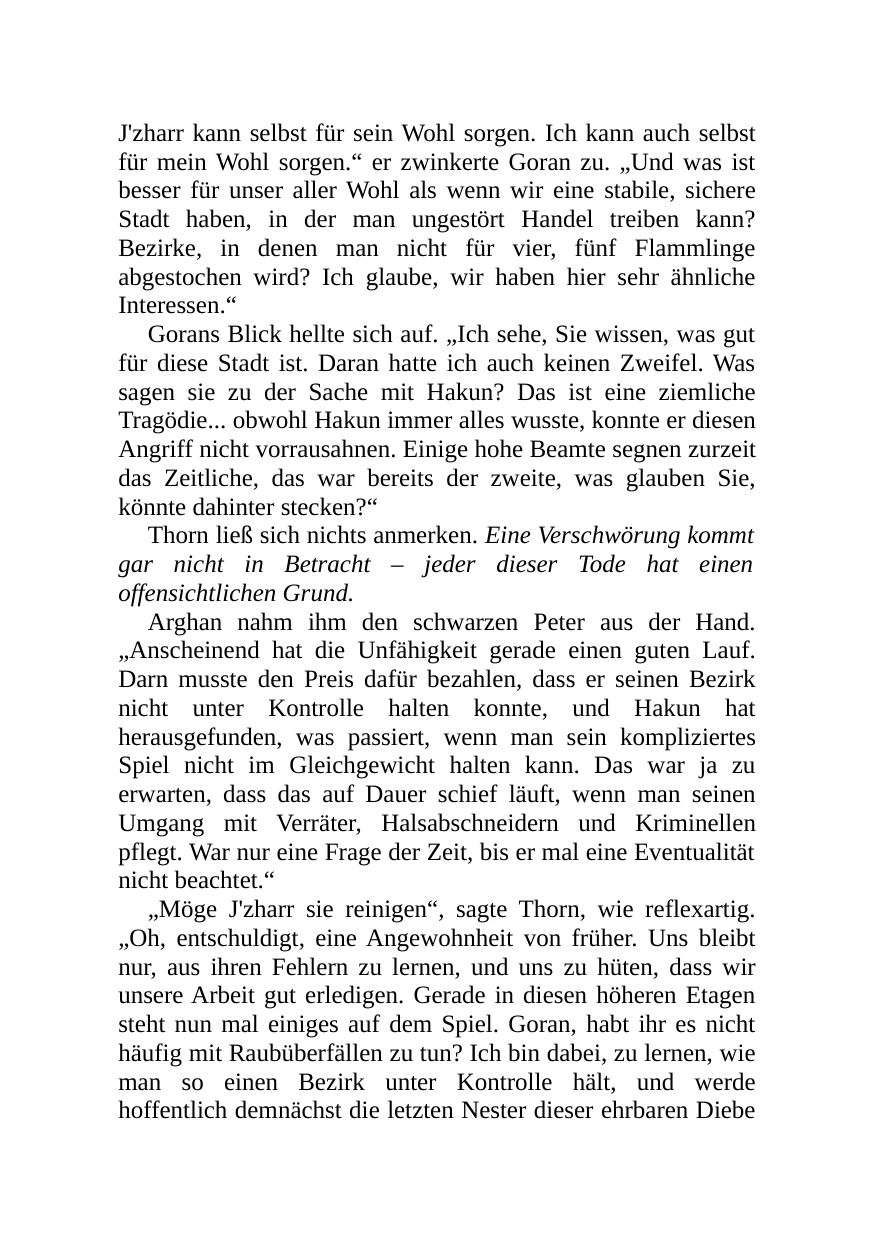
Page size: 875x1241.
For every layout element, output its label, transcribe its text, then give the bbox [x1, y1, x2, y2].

text Gorans Blick hellte sich auf. „Ich sehe, Sie wissen, was gut für diese Stadt ist. Daran hatte ich auch keinen Zweifel. Was sagen sie zu der Sache mit Hakun? Das ist eine ziemliche Tragödie... obwohl Hakun immer alles wusste, konnte er diesen Angriff nicht vorrausahnen. Einige hohe Beamte segnen zurzeit das Zeitliche, das war bereits der zweite, was glauben Sie, könnte dahinter stecken?“ [118, 319, 756, 521]
text J'zharr kann selbst für sein Wohl sorgen. Ich kann auch selbst für mein Wohl sorgen.“ er zwinkerte Goran zu. „Und was ist besser für unser aller Wohl als wenn wir eine stabile, sichere Stadt haben, in der man ungestört Handel treiben kann? Bezirke, in denen man nicht für vier, fünf Flammlinge abgestochen wird? Ich glaube, wir haben hier sehr ähnliche Interessen.“ [118, 118, 756, 319]
text Arghan nahm ihm den schwarzen Peter aus der Hand. „Anscheinend hat die Unfähigkeit gerade einen guten Lauf. Darn musste den Preis dafür bezahlen, dass er seinen Bezirk nicht unter Kontrolle halten konnte, und Hakun hat herausgefunden, was passiert, wenn man sein kompliziertes Spiel nicht im Gleichgewicht halten kann. Das war ja zu erwarten, dass das auf Dauer schief läuft, wenn man seinen Umgang mit Verräter, Halsabschneidern und Kriminellen pflegt. War nur eine Frage der Zeit, bis er mal eine Eventualität nicht beachtet.“ [118, 607, 756, 894]
text Thorn ließ sich nichts anmerken. Eine Verschwörung kommt gar nicht in Betracht – jeder dieser Tode hat einen offensichtlichen Grund. [118, 521, 756, 607]
text „Möge J'zharr sie reinigen“, sagte Thorn, wie reflexartig. „Oh, entschuldigt, eine Angewohnheit von früher. Uns bleibt nur, aus ihren Fehlern zu lernen, und uns zu hüten, dass wir unsere Arbeit gut erledigen. Gerade in diesen höheren Etagen steht nun mal einiges auf dem Spiel. Goran, habt ihr es nicht häufig mit Raubüberfällen zu tun? Ich bin dabei, zu lernen, wie man so einen Bezirk unter Kontrolle hält, und werde hoffentlich demnächst die letzten Nester dieser ehrbaren Diebe [118, 894, 756, 1124]
